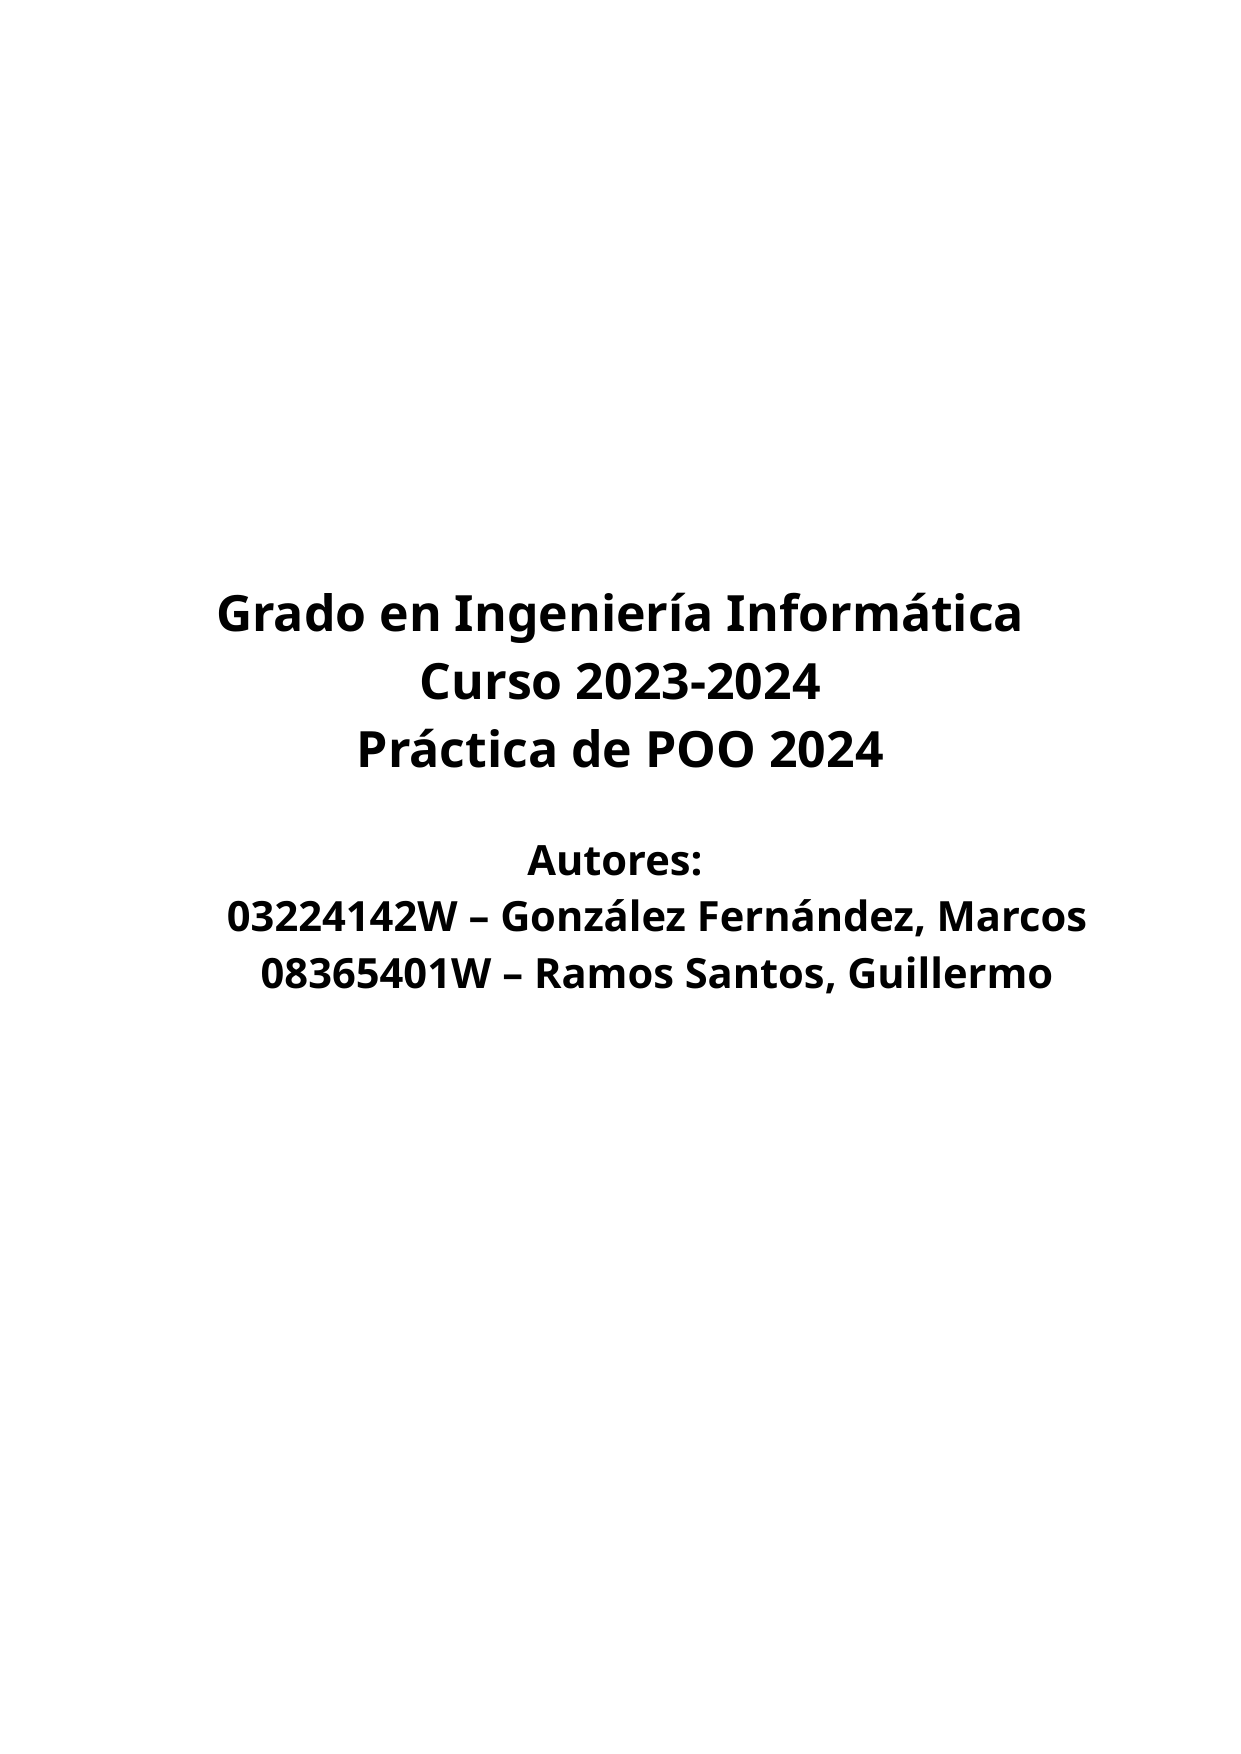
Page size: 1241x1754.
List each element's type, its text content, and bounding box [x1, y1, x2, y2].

text Práctica de POO 2024 [118, 714, 1122, 782]
text 08365401W – Ramos Santos, Guillermo [118, 944, 1122, 1001]
text Curso 2023-2024 [118, 646, 1122, 714]
text 03224142W – González Fernández, Marcos [118, 887, 1122, 944]
text Autores: [118, 830, 1122, 887]
text Grado en Ingeniería Informática [118, 578, 1122, 646]
